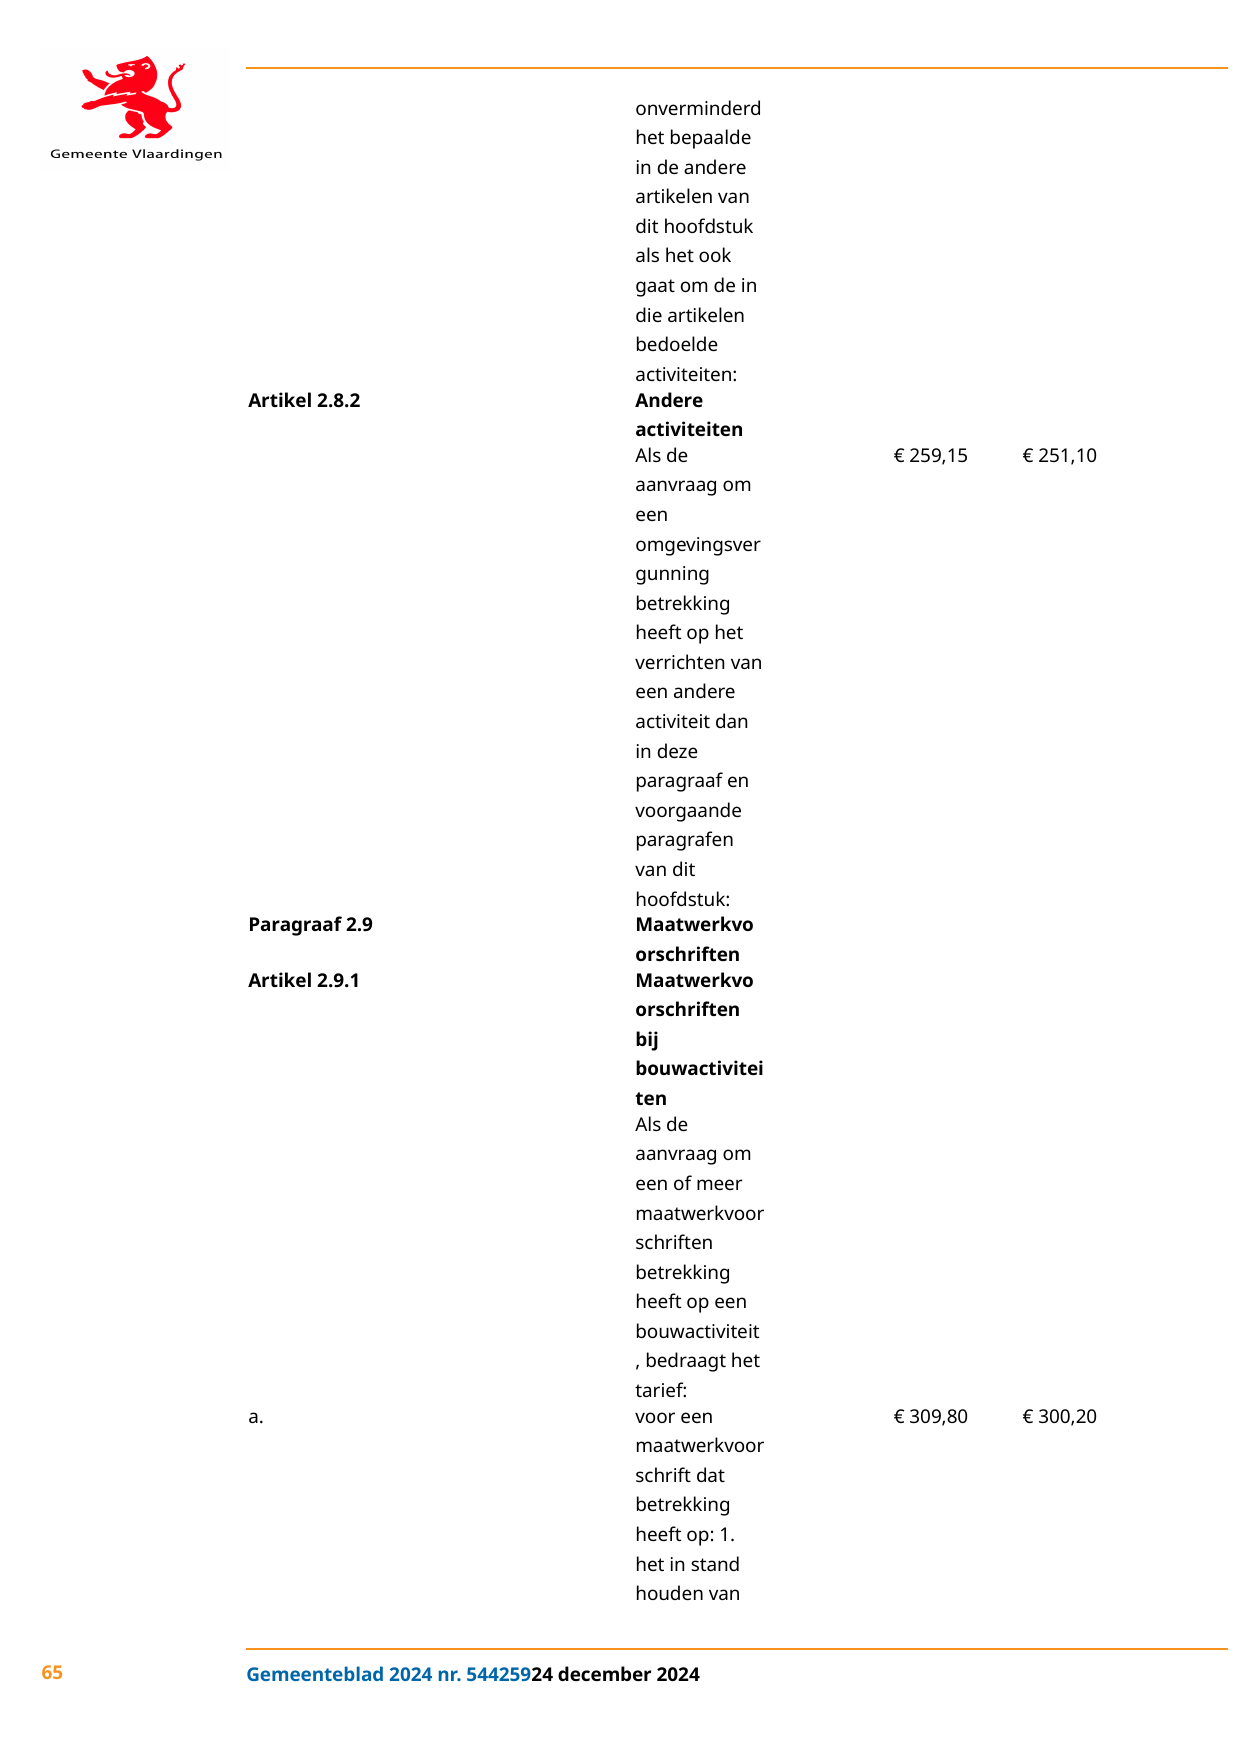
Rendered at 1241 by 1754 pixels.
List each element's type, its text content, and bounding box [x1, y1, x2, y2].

table_cell [377, 1111, 506, 1403]
table_cell Artikel 2.8.2 [248, 387, 377, 442]
table_cell [377, 95, 506, 387]
table_cell € 309,80 [894, 1403, 1022, 1606]
table_cell [764, 442, 893, 912]
table_cell Artikel 2.9.1 [248, 967, 377, 1111]
table_cell [377, 1403, 506, 1606]
table_cell [1023, 912, 1152, 967]
table_cell [1023, 95, 1152, 387]
table_cell [764, 967, 893, 1111]
table_cell Paragraaf 2.9 [248, 912, 377, 967]
table_cell Andere activiteiten [635, 387, 764, 442]
table_cell € 300,20 [1023, 1403, 1152, 1606]
table_cell a. [248, 1403, 377, 1606]
table_cell [894, 1111, 1022, 1403]
table_cell [506, 442, 635, 912]
table_cell [377, 967, 506, 1111]
picture [41, 47, 231, 172]
table_cell voor een maatwerkvoorschrift dat betrekking heeft op: 1. het in stand houden van [635, 1403, 764, 1606]
table_cell [377, 912, 506, 967]
table_cell [1023, 967, 1152, 1111]
table_cell [764, 95, 893, 387]
table_cell [377, 387, 506, 442]
table_cell [506, 967, 635, 1111]
table_cell [506, 387, 635, 442]
table_cell [764, 912, 893, 967]
table_cell [248, 442, 377, 912]
table_cell [506, 95, 635, 387]
table_cell [894, 387, 1022, 442]
table_cell [506, 1403, 635, 1606]
table_cell [1023, 387, 1152, 442]
table_cell € 251,10 [1023, 442, 1152, 912]
table_cell [377, 442, 506, 912]
table_cell onverminderd het bepaalde in de andere artikelen van dit hoofdstuk als het ook gaat om de in die artikelen bedoelde activiteiten: [635, 95, 764, 387]
table_cell [764, 1111, 893, 1403]
table_cell Als de aanvraag om een of meer maatwerkvoorschriften betrekking heeft op een bouwactiviteit, bedraagt het tarief: [635, 1111, 764, 1403]
table_cell Als de aanvraag om een omgevingsvergunning betrekking heeft op het verrichten van een andere activiteit dan in deze paragraaf en voorgaande paragrafen van dit hoofdstuk: [635, 442, 764, 912]
table_cell [1023, 1111, 1152, 1403]
table_cell [764, 387, 893, 442]
table_cell [894, 912, 1022, 967]
table_cell [894, 967, 1022, 1111]
table_cell [764, 1403, 893, 1606]
table_cell € 259,15 [894, 442, 1022, 912]
table_cell [506, 912, 635, 967]
table_cell Maatwerkvoorschriften bij bouwactiviteiten [635, 967, 764, 1111]
table_cell [506, 1111, 635, 1403]
table_cell [248, 1111, 377, 1403]
table_cell Maatwerkvoorschriften [635, 912, 764, 967]
table_cell [248, 95, 377, 387]
table_cell [894, 95, 1022, 387]
